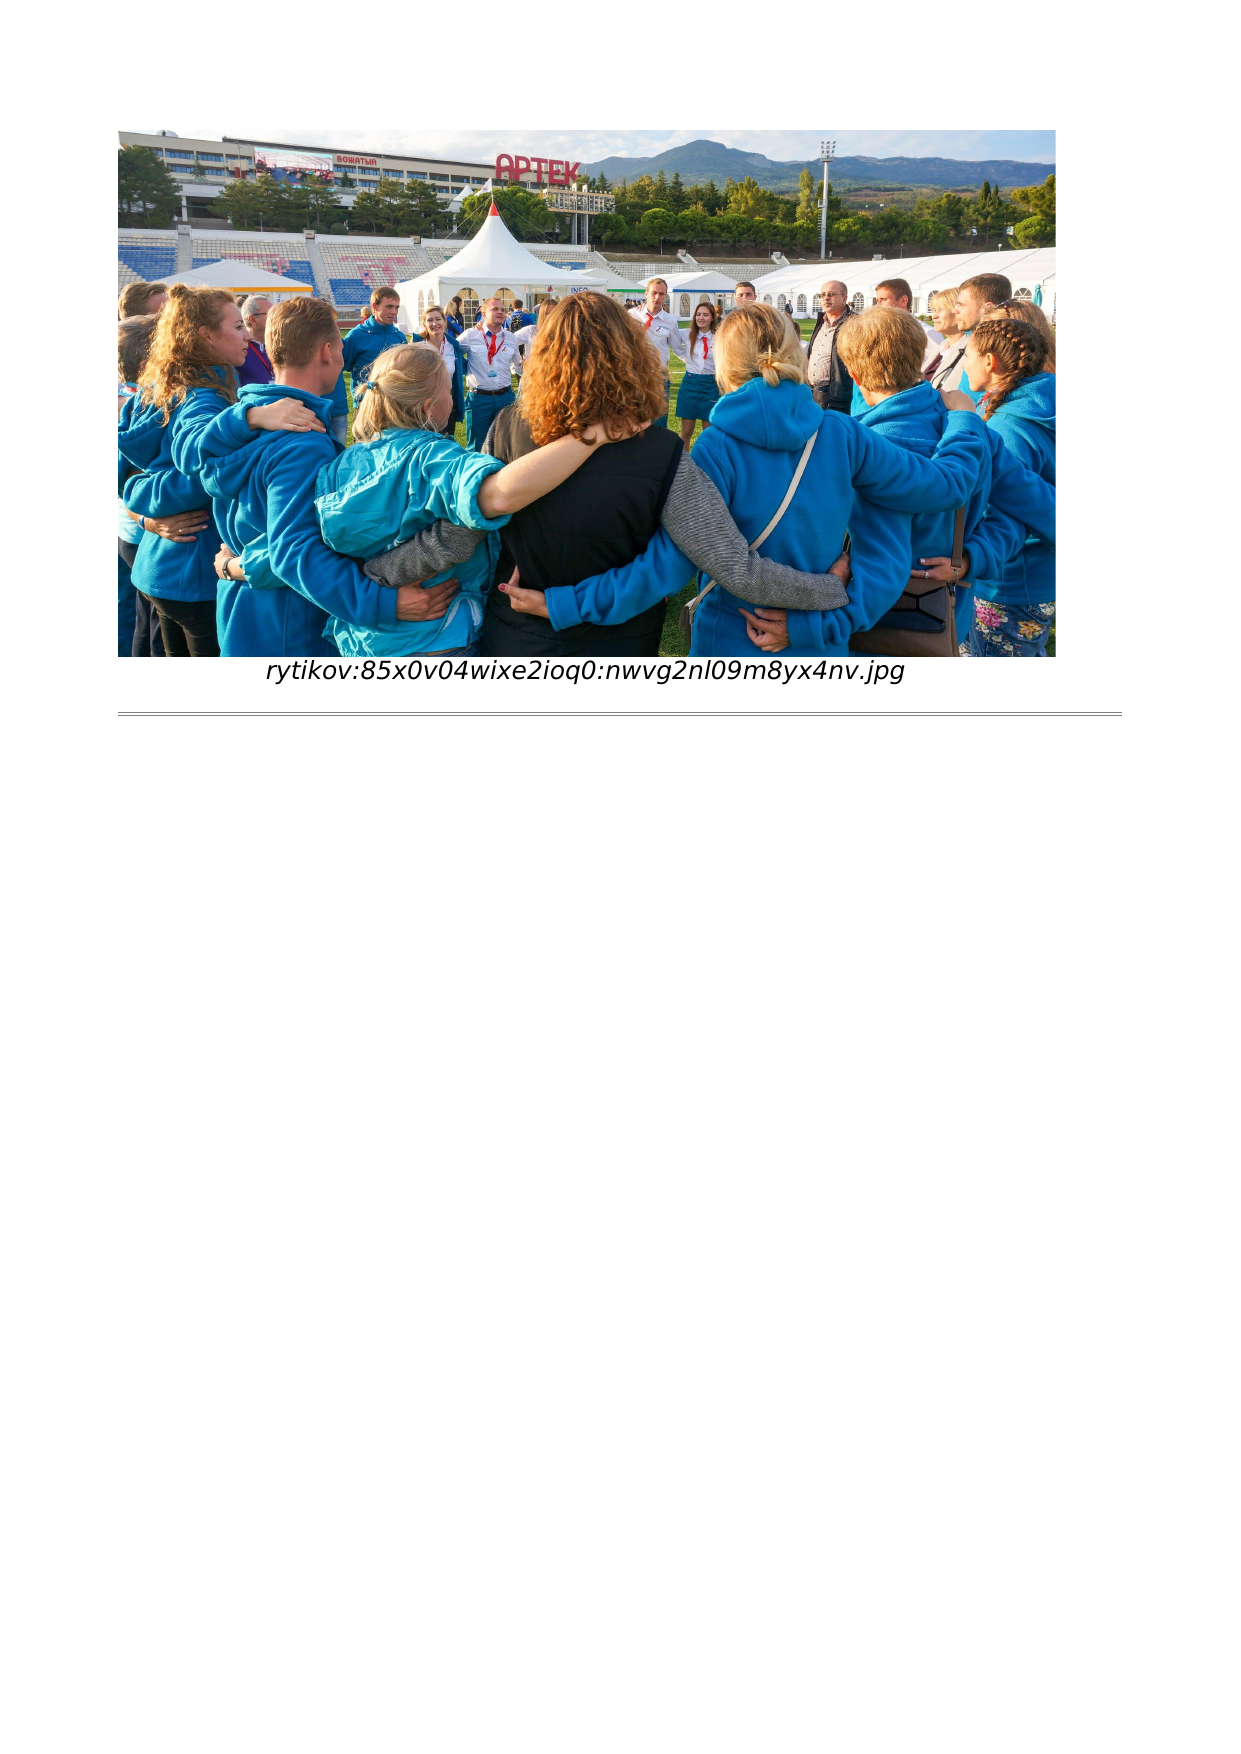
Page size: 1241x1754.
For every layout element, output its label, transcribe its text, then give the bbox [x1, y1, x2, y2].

picture [118, 130, 1056, 657]
text rytikov:85x0v04wixe2ioq0:nwvg2nl09m8yx4nv.jpg [118, 657, 1056, 685]
picture [118, 456, 129, 474]
picture [334, 624, 378, 657]
picture [118, 450, 122, 460]
